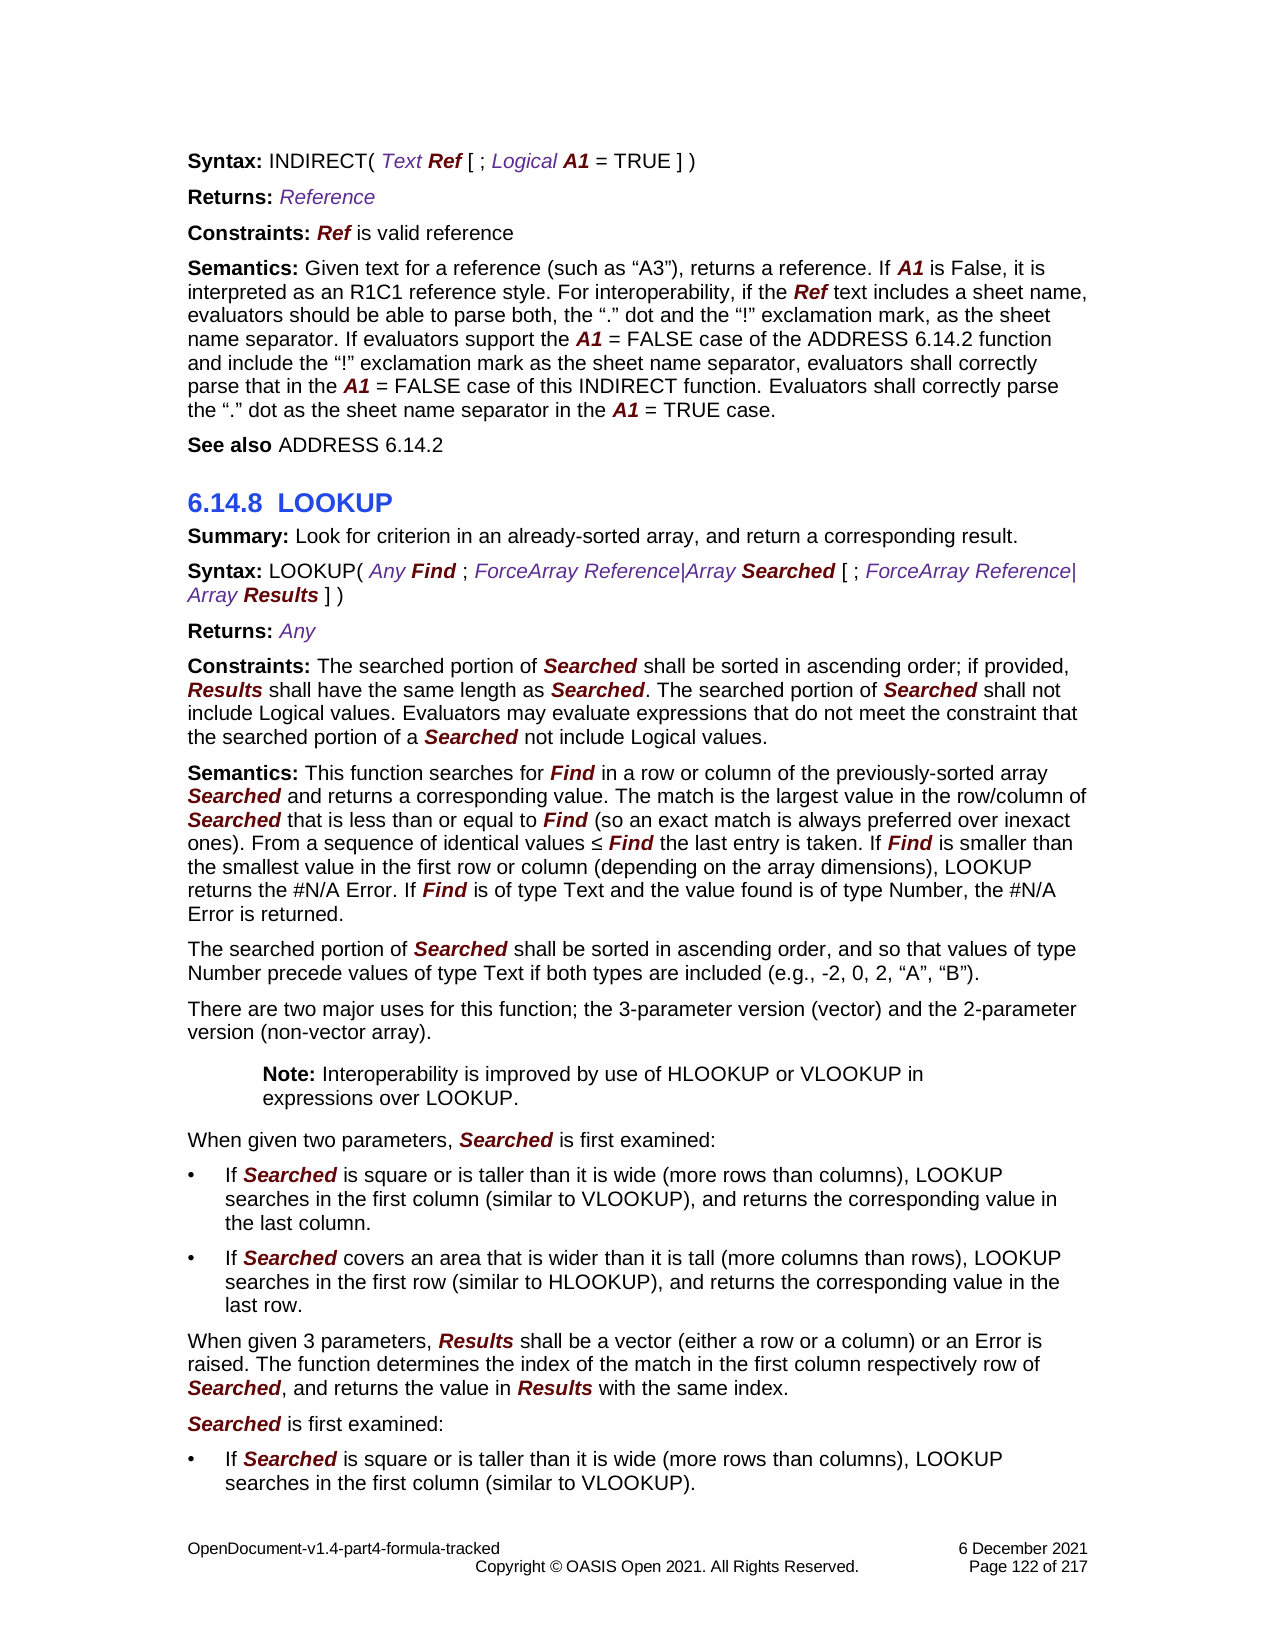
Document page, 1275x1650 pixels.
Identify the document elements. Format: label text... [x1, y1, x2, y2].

text Returns: Any [187, 619, 1088, 643]
text Returns: Reference [187, 186, 1088, 209]
text See also ADDRESS 6.14.2 [187, 434, 1088, 457]
text The searched portion of Searched shall be sorted in ascending order, and so that values of type Number precede values of type Text if both types are included (e.g., -2, 0, 2, “A”, “B”). [187, 938, 1088, 985]
subtitle LOOKUP [187, 488, 1088, 518]
text Note: Interoperability is improved by use of HLOOKUP or VLOOKUP in expressions over LOOKUP. [262, 1063, 1013, 1110]
text Syntax: LOOKUP( Any Find ; ForceArray Reference|Array Searched [ ; ForceArray Reference|Array Results ] ) [187, 560, 1088, 607]
list If Searched covers an area that is wider than it is tall (more columns than rows), LOOKUP searches in the first row (similar to HLOOKUP), and returns the corresponding value in the last row. [187, 1247, 1088, 1317]
text Summary: Look for criterion in an already-sorted array, and return a corresponding result. [187, 524, 1088, 548]
list If Searched is square or is taller than it is wide (more rows than columns), LOOKUP searches in the first column (similar to VLOOKUP), and returns the corresponding value in the last column. [187, 1164, 1088, 1234]
text Searched is first examined: [187, 1412, 1088, 1436]
text When given two parameters, Searched is first examined: [187, 1128, 1088, 1152]
text Semantics: Given text for a reference (such as “A3”), returns a reference. If A1 is False, it is interpreted as an R1C1 reference style. For interoperability, if the Ref text includes a sheet name, evaluators should be able to parse both, the “.” dot and the “!” exclamation mark, as the sheet name separator. If evaluators support the A1 = FALSE case of the ADDRESS 6.14.2 function and include the “!” exclamation mark as the sheet name separator, evaluators shall correctly parse that in the A1 = FALSE case of this INDIRECT function. Evaluators shall correctly parse the “.” dot as the sheet name separator in the A1 = TRUE case. [187, 257, 1088, 422]
text Constraints: The searched portion of Searched shall be sorted in ascending order; if provided, Results shall have the same length as Searched. The searched portion of Searched shall not include Logical values. Evaluators may evaluate expressions that do not meet the constraint that the searched portion of a Searched not include Logical values. [187, 655, 1088, 749]
text Constraints: Ref is valid reference [187, 221, 1088, 245]
text Syntax: INDIRECT( Text Ref [ ; Logical A1 = TRUE ] ) [187, 150, 1088, 173]
text Semantics: This function searches for Find in a row or column of the previously-sorted array Searched and returns a corresponding value. The match is the largest value in the row/column of Searched that is less than or equal to Find (so an exact match is always preferred over inexact ones). From a sequence of identical values ≤ Find the last entry is taken. If Find is smaller than the smallest value in the first row or column (depending on the array dimensions), LOOKUP returns the #N/A Error. If Find is of type Text and the value found is of type Number, the #N/A Error is returned. [187, 761, 1088, 926]
text There are two major uses for this function; the 3-parameter version (vector) and the 2-parameter version (non-vector array). [187, 997, 1088, 1044]
list If Searched is square or is taller than it is wide (more rows than columns), LOOKUP searches in the first column (similar to VLOOKUP). [187, 1448, 1088, 1495]
text When given 3 parameters, Results shall be a vector (either a row or a column) or an Error is raised. The function determines the index of the match in the first column respectively row of Searched, and returns the value in Results with the same index. [187, 1329, 1088, 1400]
